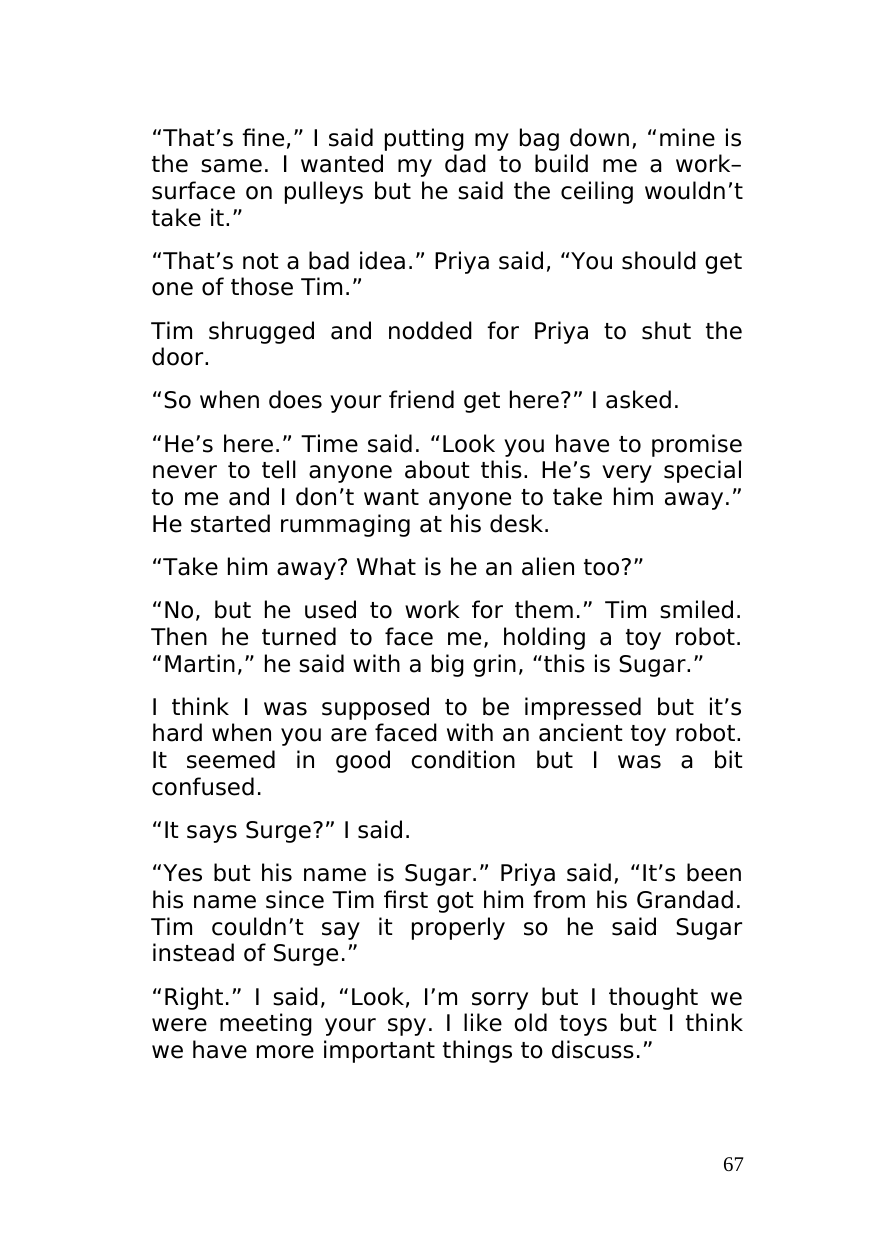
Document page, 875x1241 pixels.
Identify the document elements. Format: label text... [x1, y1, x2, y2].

text “That’s not a bad idea.” Priya said, “You should get one of those Tim.” [151, 248, 743, 301]
text “That’s fine,” I said putting my bag down, “mine is the same. I wanted my dad to build me a work–surface on pulleys but he said the ceiling wouldn’t take it.” [151, 125, 743, 231]
text “He’s here.” Time said. “Look you have to promise never to tell anyone about this. He’s very special to me and I don’t want anyone to take him away.” He started rummaging at his desk. [151, 431, 743, 538]
text I think I was supposed to be impressed but it’s hard when you are faced with an ancient toy robot. It seemed in good condition but I was a bit confused. [151, 694, 743, 801]
text “Right.” I said, “Look, I’m sorry but I thought we were meeting your spy. I like old toys but I think we have more important things to discuss.” [151, 984, 743, 1064]
text “No, but he used to work for them.” Tim smiled. Then he turned to face me, holding a toy robot. “Martin,” he said with a big grin, “this is Sugar.” [151, 597, 743, 677]
text “Take him away? What is he an alien too?” [151, 554, 743, 581]
text “It says Surge?” I said. [151, 817, 743, 844]
text “So when does your friend get here?” I asked. [151, 388, 743, 414]
text “Yes but his name is Sugar.” Priya said, “It’s been his name since Tim first got him from his Grandad. Tim couldn’t say it properly so he said Sugar instead of Surge.” [151, 860, 743, 967]
text Tim shrugged and nodded for Priya to shut the door. [151, 318, 743, 371]
